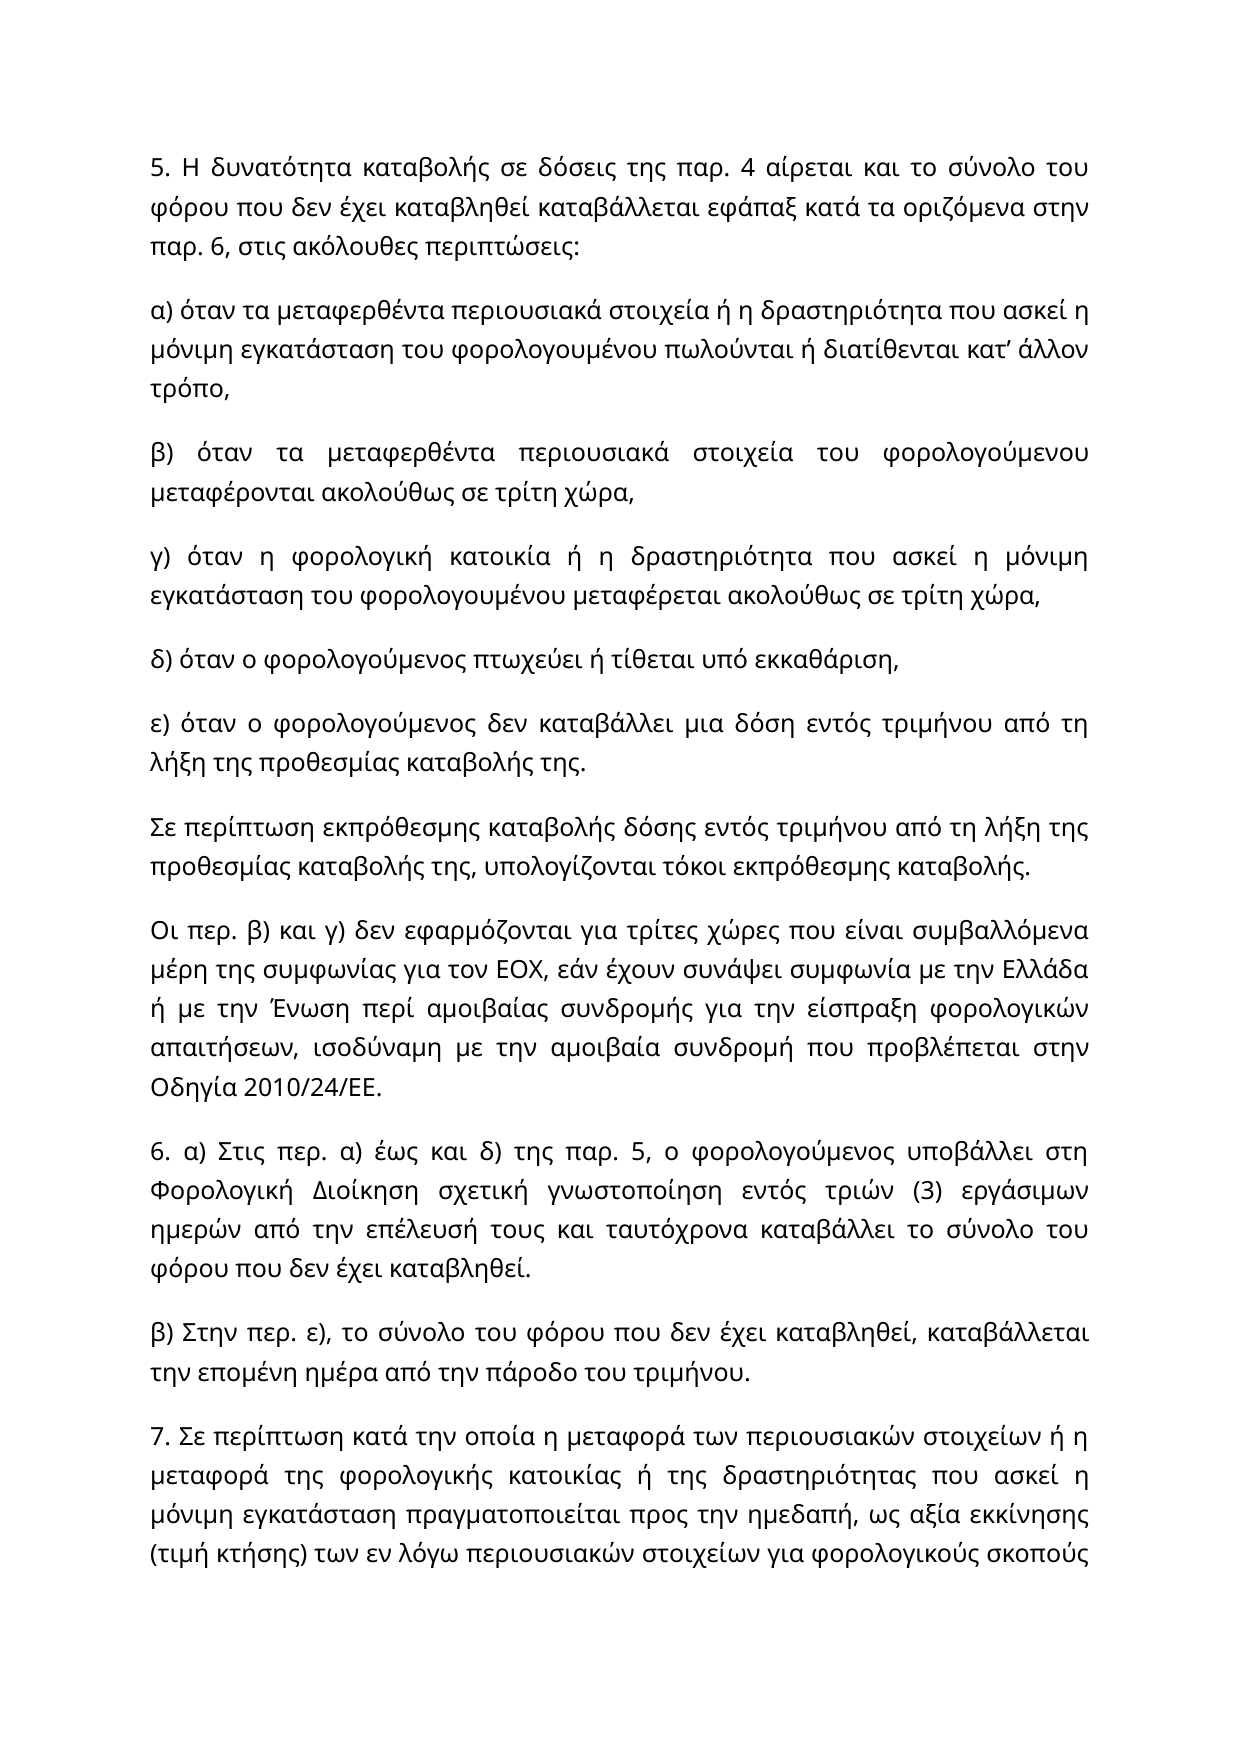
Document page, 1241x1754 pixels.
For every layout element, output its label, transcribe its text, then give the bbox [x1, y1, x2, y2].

text 7. Σε περίπτωση κατά την οποία η μεταφορά των περιουσιακών στοιχείων ή η μεταφορά της φορολογικής κατοικίας ή της δραστηριότητας που ασκεί η μόνιμη εγκατάσταση πραγματοποιείται προς την ημεδαπή, ως αξία εκκίνησης (τιμή κτήσης) των εν λόγω περιουσιακών στοιχείων για φορολογικούς σκοπούς [150, 1418, 1090, 1570]
text ε) όταν ο φορολογούμενος δεν καταβάλλει μια δόση εντός τριμήνου από τη λήξη της προθεσμίας καταβολής της. [150, 706, 1090, 779]
text β) όταν τα μεταφερθέντα περιουσιακά στοιχεία του φορολογούμενου μεταφέρονται ακολούθως σε τρίτη χώρα, [150, 435, 1090, 508]
text Σε περίπτωση εκπρόθεσμης καταβολής δόσης εντός τριμήνου από τη λήξη της προθεσμίας καταβολής της, υπολογίζονται τόκοι εκπρόθεσμης καταβολής. [150, 809, 1090, 882]
text 6. α) Στις περ. α) έως και δ) της παρ. 5, ο φορολογούμενος υποβάλλει στη Φορολογική Διοίκηση σχετική γνωστοποίηση εντός τριών (3) εργάσιμων ημερών από την επέλευσή τους και ταυτόχρονα καταβάλλει το σύνολο του φόρου που δεν έχει καταβληθεί. [150, 1133, 1090, 1285]
text 5. Η δυνατότητα καταβολής σε δόσεις της παρ. 4 αίρεται και το σύνολο του φόρου που δεν έχει καταβληθεί καταβάλλεται εφάπαξ κατά τα οριζόμενα στην παρ. 6, στις ακόλουθες περιπτώσεις: [150, 150, 1090, 262]
text γ) όταν η φορολογική κατοικία ή η δραστηριότητα που ασκεί η μόνιμη εγκατάσταση του φορολογουμένου μεταφέρεται ακολούθως σε τρίτη χώρα, [150, 538, 1090, 612]
text α) όταν τα μεταφερθέντα περιουσιακά στοιχεία ή η δραστηριότητα που ασκεί η μόνιμη εγκατάσταση του φορολογουμένου πωλούνται ή διατίθενται κατ’ άλλον τρόπο, [150, 292, 1090, 405]
text β) Στην περ. ε), το σύνολο του φόρου που δεν έχει καταβληθεί, καταβάλλεται την επομένη ημέρα από την πάροδο του τριμήνου. [150, 1315, 1090, 1388]
text Οι περ. β) και γ) δεν εφαρμόζονται για τρίτες χώρες που είναι συμβαλλόμενα μέρη της συμφωνίας για τον ΕΟΧ, εάν έχουν συνάψει συμφωνία με την Ελλάδα ή με την Ένωση περί αμοιβαίας συνδρομής για την είσπραξη φορολογικών απαιτήσεων, ισοδύναμη με την αμοιβαία συνδρομή που προβλέπεται στην Οδηγία 2010/24/ΕΕ. [150, 912, 1090, 1103]
text δ) όταν ο φορολογούμενος πτωχεύει ή τίθεται υπό εκκαθάριση, [150, 642, 1090, 676]
